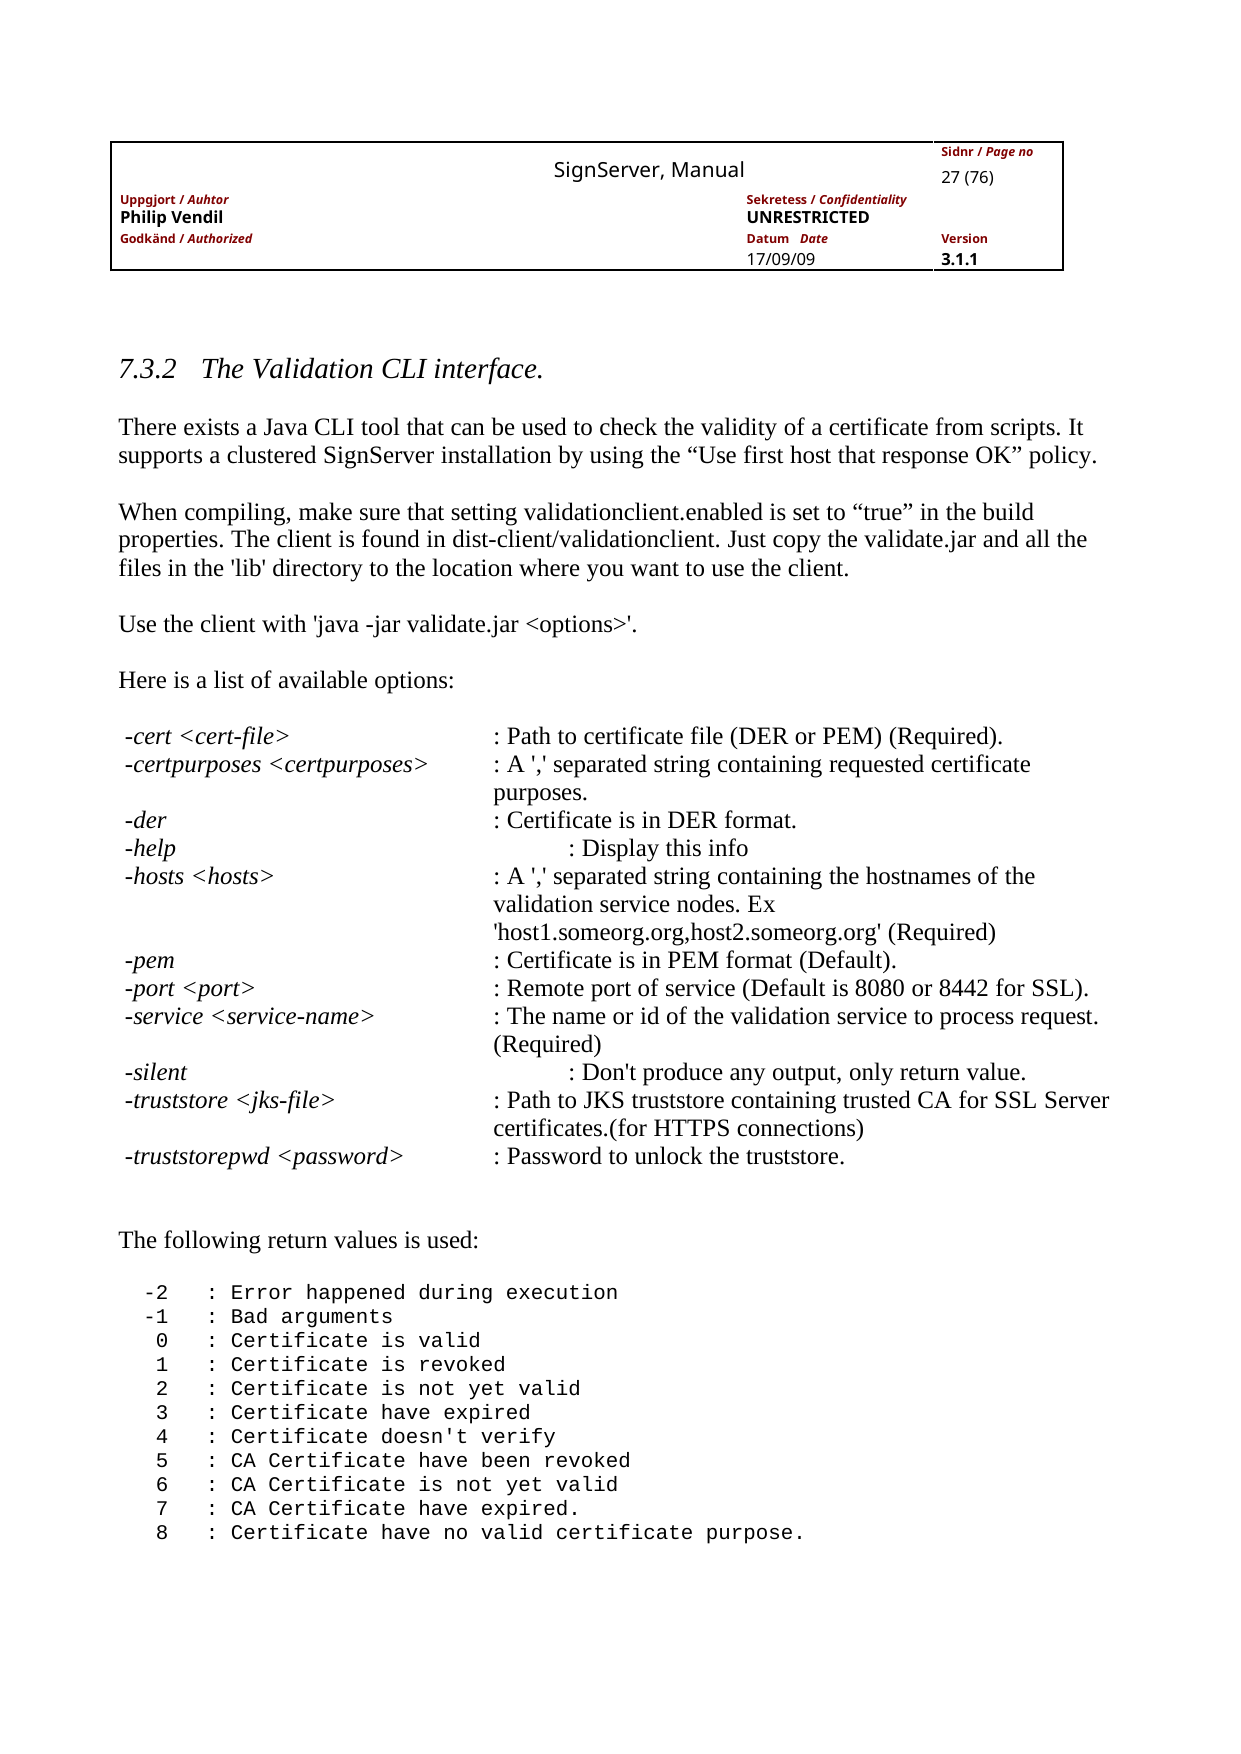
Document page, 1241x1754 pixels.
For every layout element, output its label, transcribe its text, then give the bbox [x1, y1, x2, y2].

text When compiling, make sure that setting validationclient.enabled is set to “true” in the build properties. The client is found in dist-client/validationclient. Just copy the validate.jar and all the files in the 'lib' directory to the location where you want to use the client. [118, 497, 1122, 581]
text -service <service-name> : The name or id of the validation service to process request. (Required) [118, 1002, 1122, 1058]
text 1 : Certificate is revoked [118, 1354, 1122, 1378]
text -truststorepwd <password> : Password to unlock the truststore. [118, 1142, 1122, 1170]
text -der : Certificate is in DER format. [118, 806, 1122, 834]
text 3 : Certificate have expired [118, 1402, 1122, 1426]
text -cert <cert-file> : Path to certificate file (DER or PEM) (Required). [118, 722, 1122, 749]
text -hosts <hosts> : A ',' separated string containing the hostnames of the validation service nodes. Ex 'host1.someorg.org,host2.someorg.org' (Required) [118, 862, 1122, 946]
text -certpurposes <certpurposes> : A ',' separated string containing requested certificate purposes. [118, 749, 1122, 806]
text -help : Display this info [118, 834, 1122, 862]
text There exists a Java CLI tool that can be used to check the validity of a certificate from scripts. It supports a clustered SignServer installation by using the “Use first host that response OK” policy. [118, 413, 1122, 469]
text -truststore <jks-file> : Path to JKS truststore containing trusted CA for SSL Server certificates.(for HTTPS connections) [118, 1086, 1122, 1142]
subtitle The Validation CLI interface. [118, 353, 1122, 385]
text Use the client with 'java -jar validate.jar <options>'. [118, 609, 1122, 637]
text 7 : CA Certificate have expired. [118, 1498, 1122, 1522]
text 0 : Certificate is valid [118, 1330, 1122, 1354]
text -port <port> : Remote port of service (Default is 8080 or 8442 for SSL). [118, 974, 1122, 1002]
text 5 : CA Certificate have been revoked [118, 1450, 1122, 1474]
text 4 : Certificate doesn't verify [118, 1426, 1122, 1450]
text The following return values is used: [118, 1226, 1122, 1254]
text Here is a list of available options: [118, 666, 1122, 693]
text -2 : Error happened during execution [118, 1282, 1122, 1306]
text 2 : Certificate is not yet valid [118, 1378, 1122, 1402]
text 8 : Certificate have no valid certificate purpose. [118, 1522, 1122, 1546]
text -silent : Don't produce any output, only return value. [118, 1058, 1122, 1086]
text -pem : Certificate is in PEM format (Default). [118, 946, 1122, 974]
text 6 : CA Certificate is not yet valid [118, 1474, 1122, 1498]
text -1 : Bad arguments [118, 1306, 1122, 1330]
